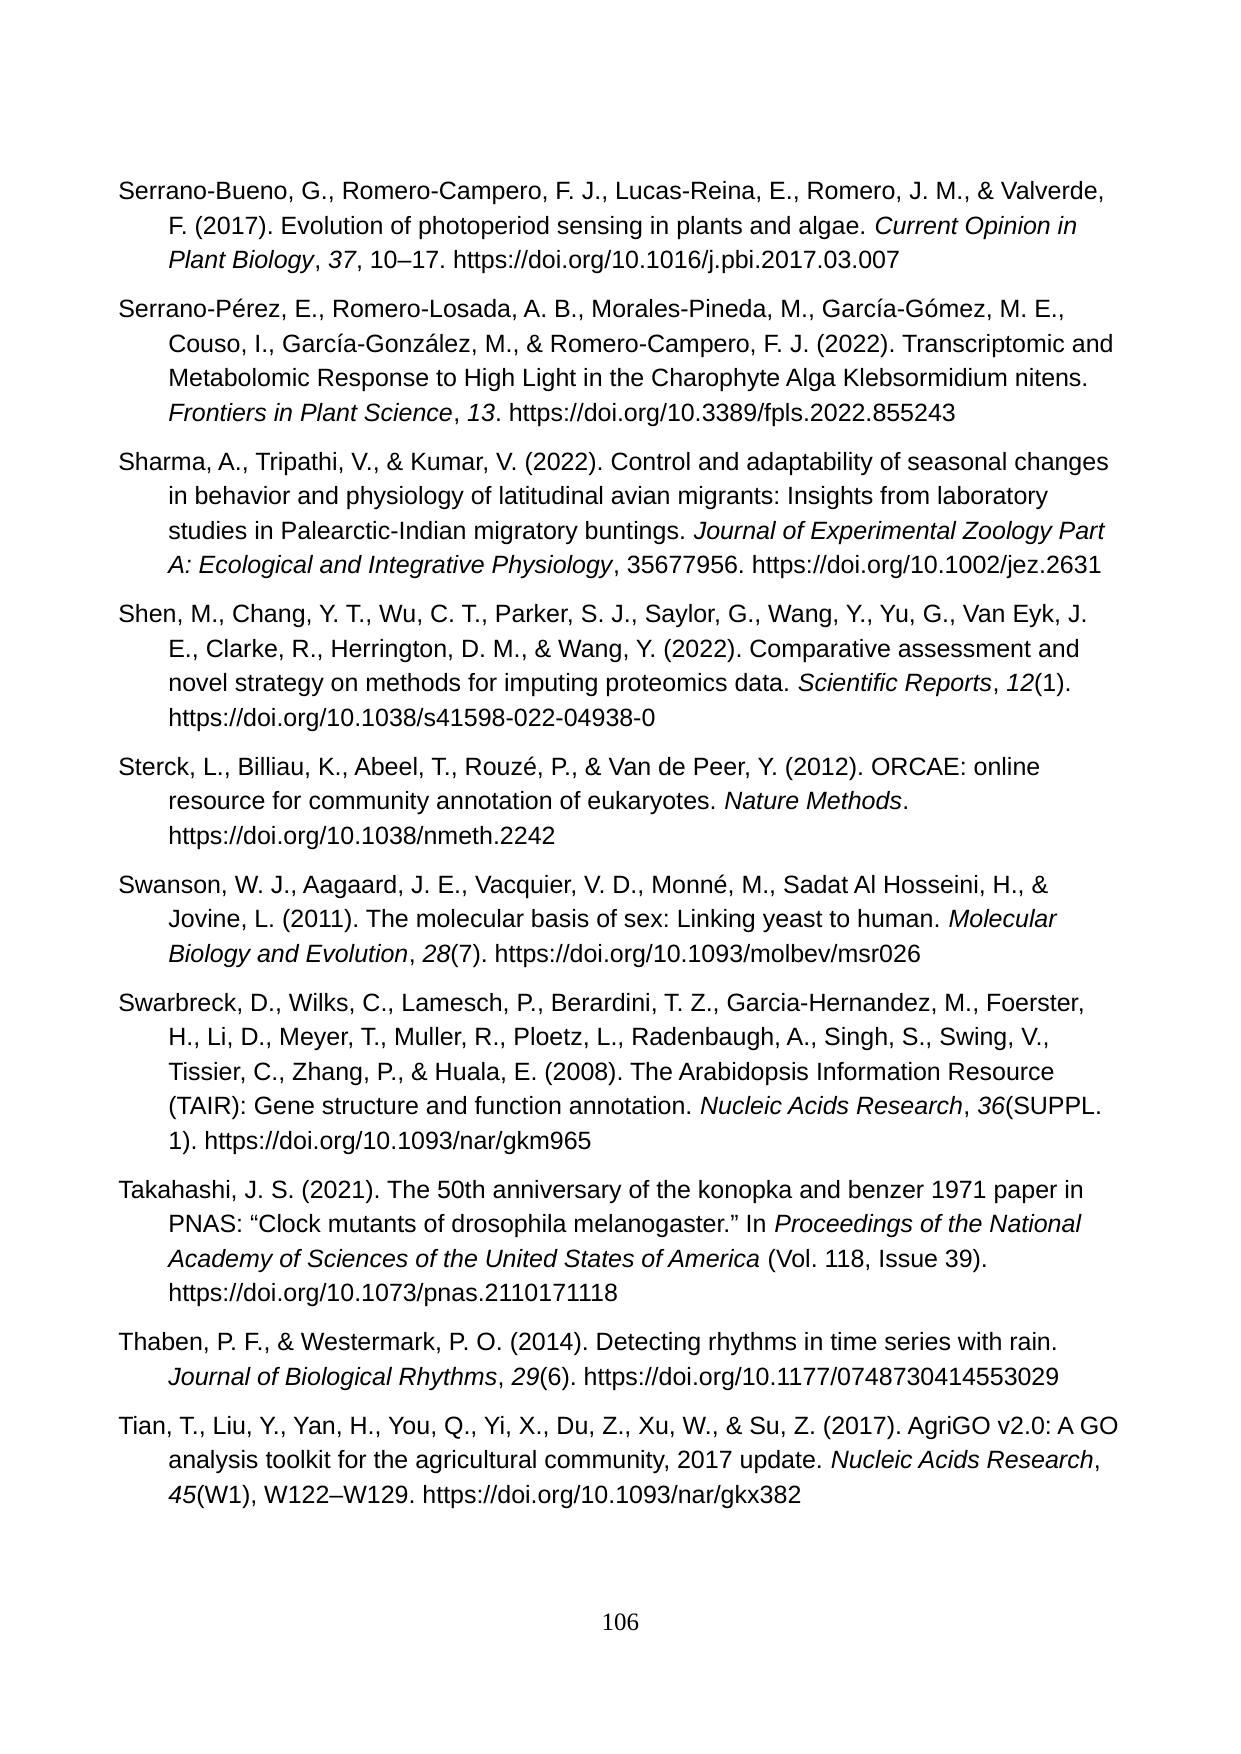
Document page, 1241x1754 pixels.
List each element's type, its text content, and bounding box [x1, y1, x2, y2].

text Sterck, L., Billiau, K., Abeel, T., Rouzé, P., & Van de Peer, Y. (2012). ORCAE: online resource for community annotation of eukaryotes. Nature Methods. https://doi.org/10.1038/nmeth.2242 [118, 752, 1122, 849]
text Tian, T., Liu, Y., Yan, H., You, Q., Yi, X., Du, Z., Xu, W., & Su, Z. (2017). AgriGO v2.0: A GO analysis toolkit for the agricultural community, 2017 update. Nucleic Acids Research, 45(W1), W122–W129. https://doi.org/10.1093/nar/gkx382 [118, 1411, 1122, 1509]
text Serrano-Bueno, G., Romero-Campero, F. J., Lucas-Reina, E., Romero, J. M., & Valverde, F. (2017). Evolution of photoperiod sensing in plants and algae. Current Opinion in Plant Biology, 37, 10–17. https://doi.org/10.1016/j.pbi.2017.03.007 [118, 176, 1122, 274]
text Takahashi, J. S. (2021). The 50th anniversary of the konopka and benzer 1971 paper in PNAS: “Clock mutants of drosophila melanogaster.” In Proceedings of the National Academy of Sciences of the United States of America (Vol. 118, Issue 39). https://doi.org/10.1073/pnas.2110171118 [118, 1175, 1122, 1307]
text Shen, M., Chang, Y. T., Wu, C. T., Parker, S. J., Saylor, G., Wang, Y., Yu, G., Van Eyk, J. E., Clarke, R., Herrington, D. M., & Wang, Y. (2022). Comparative assessment and novel strategy on methods for imputing proteomics data. Scientific Reports, 12(1). https://doi.org/10.1038/s41598-022-04938-0 [118, 599, 1122, 732]
text Serrano-Pérez, E., Romero-Losada, A. B., Morales-Pineda, M., García-Gómez, M. E., Couso, I., García-González, M., & Romero-Campero, F. J. (2022). Transcriptomic and Metabolomic Response to High Light in the Charophyte Alga Klebsormidium nitens. Frontiers in Plant Science, 13. https://doi.org/10.3389/fpls.2022.855243 [118, 294, 1122, 427]
text Swarbreck, D., Wilks, C., Lamesch, P., Berardini, T. Z., Garcia-Hernandez, M., Foerster, H., Li, D., Meyer, T., Muller, R., Ploetz, L., Radenbaugh, A., Singh, S., Swing, V., Tissier, C., Zhang, P., & Huala, E. (2008). The Arabidopsis Information Resource (TAIR): Gene structure and function annotation. Nucleic Acids Research, 36(SUPPL. 1). https://doi.org/10.1093/nar/gkm965 [118, 988, 1122, 1154]
text Thaben, P. F., & Westermark, P. O. (2014). Detecting rhythms in time series with rain. Journal of Biological Rhythms, 29(6). https://doi.org/10.1177/0748730414553029 [118, 1327, 1122, 1391]
text Sharma, A., Tripathi, V., & Kumar, V. (2022). Control and adaptability of seasonal changes in behavior and physiology of latitudinal avian migrants: Insights from laboratory studies in Palearctic-Indian migratory buntings. Journal of Experimental Zoology Part A: Ecological and Integrative Physiology, 35677956. https://doi.org/10.1002/jez.2631 [118, 447, 1122, 579]
text Swanson, W. J., Aagaard, J. E., Vacquier, V. D., Monné, M., Sadat Al Hosseini, H., & Jovine, L. (2011). The molecular basis of sex: Linking yeast to human. Molecular Biology and Evolution, 28(7). https://doi.org/10.1093/molbev/msr026 [118, 870, 1122, 968]
